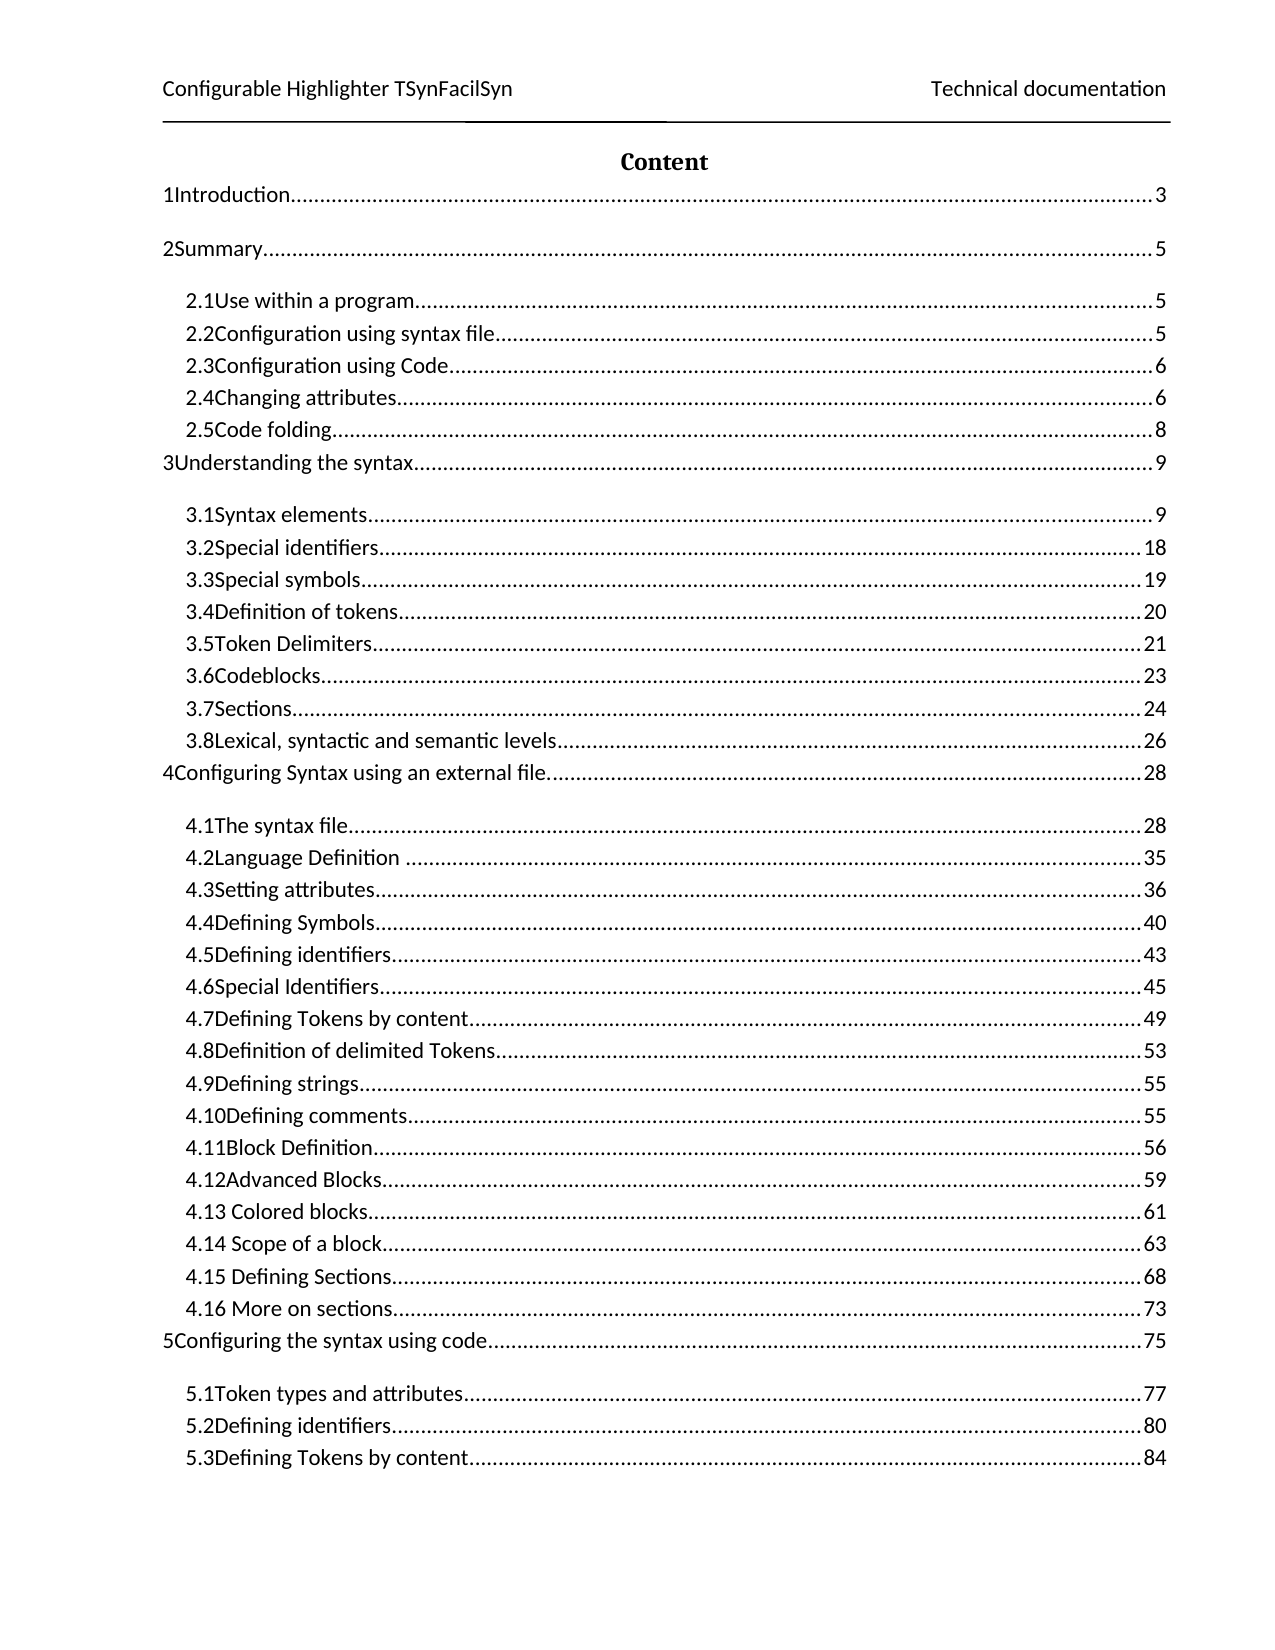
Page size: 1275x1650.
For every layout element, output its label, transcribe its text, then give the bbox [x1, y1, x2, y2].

subtitle Content [162, 148, 1167, 176]
text 3Understanding the syntax 9 [162, 448, 1167, 476]
text 3.7Sections 24 [185, 694, 1167, 722]
text 2.1Use within a program. 5 [185, 287, 1167, 315]
text 2.4Changing attributes 6 [185, 383, 1167, 411]
text 3.3Special symbols 19 [185, 565, 1167, 593]
text 5.1Token types and attributes 77 [185, 1379, 1167, 1407]
text 4.12Advanced Blocks 59 [185, 1165, 1167, 1193]
text 4.15 Defining Sections 68 [185, 1262, 1167, 1290]
text 5.2Defining identifiers 80 [185, 1411, 1167, 1439]
text 4.5Defining identifiers 43 [185, 940, 1167, 968]
text 4.3Setting attributes 36 [185, 876, 1167, 903]
text 3.6Codeblocks 23 [185, 662, 1167, 689]
text 3.1Syntax elements 9 [185, 501, 1167, 529]
text 4.7Defining Tokens by content 49 [185, 1004, 1167, 1032]
text 4.11Block Definition 56 [185, 1133, 1167, 1161]
text 4.2Language Definition 35 [185, 843, 1167, 871]
text 4.4Defining Symbols 40 [185, 908, 1167, 936]
text 4.14 Scope of a block 63 [185, 1229, 1167, 1258]
text 4.16 More on sections 73 [185, 1294, 1167, 1322]
text 4.1The syntax file 28 [185, 811, 1167, 839]
text 3.2Special identifiers 18 [185, 533, 1167, 561]
text 4.10Defining comments 55 [185, 1101, 1167, 1129]
text 3.4Definition of tokens 20 [185, 597, 1167, 625]
text 3.5Token Delimiters 21 [185, 629, 1167, 657]
text 4.13 Colored blocks 61 [185, 1197, 1167, 1225]
text 2.2Configuration using syntax file 5 [185, 319, 1167, 347]
text 1Introduction 3 [162, 181, 1167, 209]
text 4Configuring Syntax using an external file. 28 [162, 758, 1167, 786]
text 4.9Defining strings 55 [185, 1069, 1167, 1097]
text 5Configuring the syntax using code 75 [162, 1326, 1167, 1354]
text 2.3Configuration using Code 6 [185, 351, 1167, 379]
text 2Summary 5 [162, 234, 1167, 262]
text 2.5Code folding 8 [185, 415, 1167, 443]
text 3.8Lexical, syntactic and semantic levels 26 [185, 726, 1167, 754]
text 5.3Defining Tokens by content 84 [185, 1443, 1167, 1472]
text 4.6Special Identifiers 45 [185, 972, 1167, 1000]
text 4.8Definition of delimited Tokens 53 [185, 1036, 1167, 1064]
